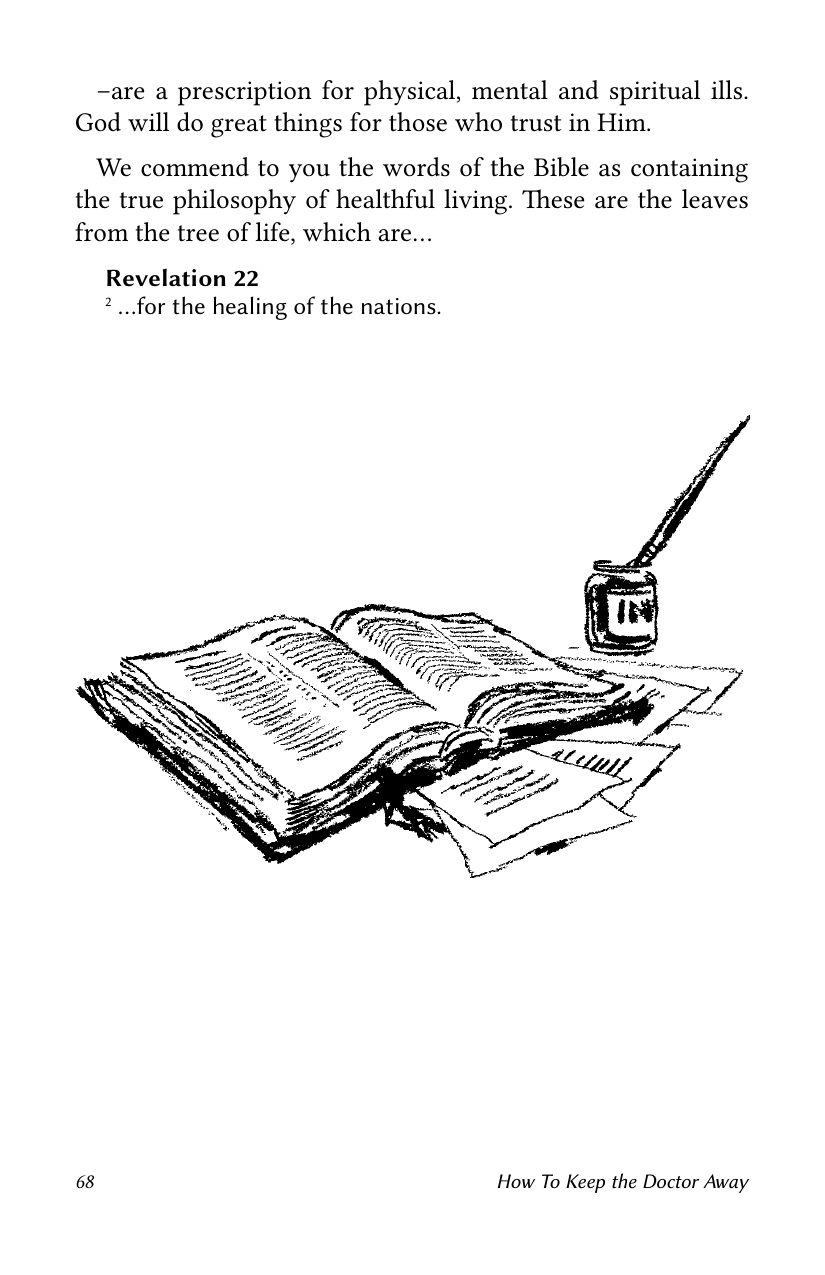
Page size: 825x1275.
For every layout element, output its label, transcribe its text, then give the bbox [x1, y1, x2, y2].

text –are a prescription for physical, mental and spiritual ills. God will do great things for those who trust in Him. [75, 75, 750, 138]
text We commend to you the words of the Bible as containing the true philosophy of healthful living. These are the leaves from the tree of life, which are… [75, 152, 750, 248]
picture [75, 415, 750, 878]
text 2 ...for the healing of the nations. [105, 293, 720, 321]
text Revelation 22 [105, 264, 750, 293]
